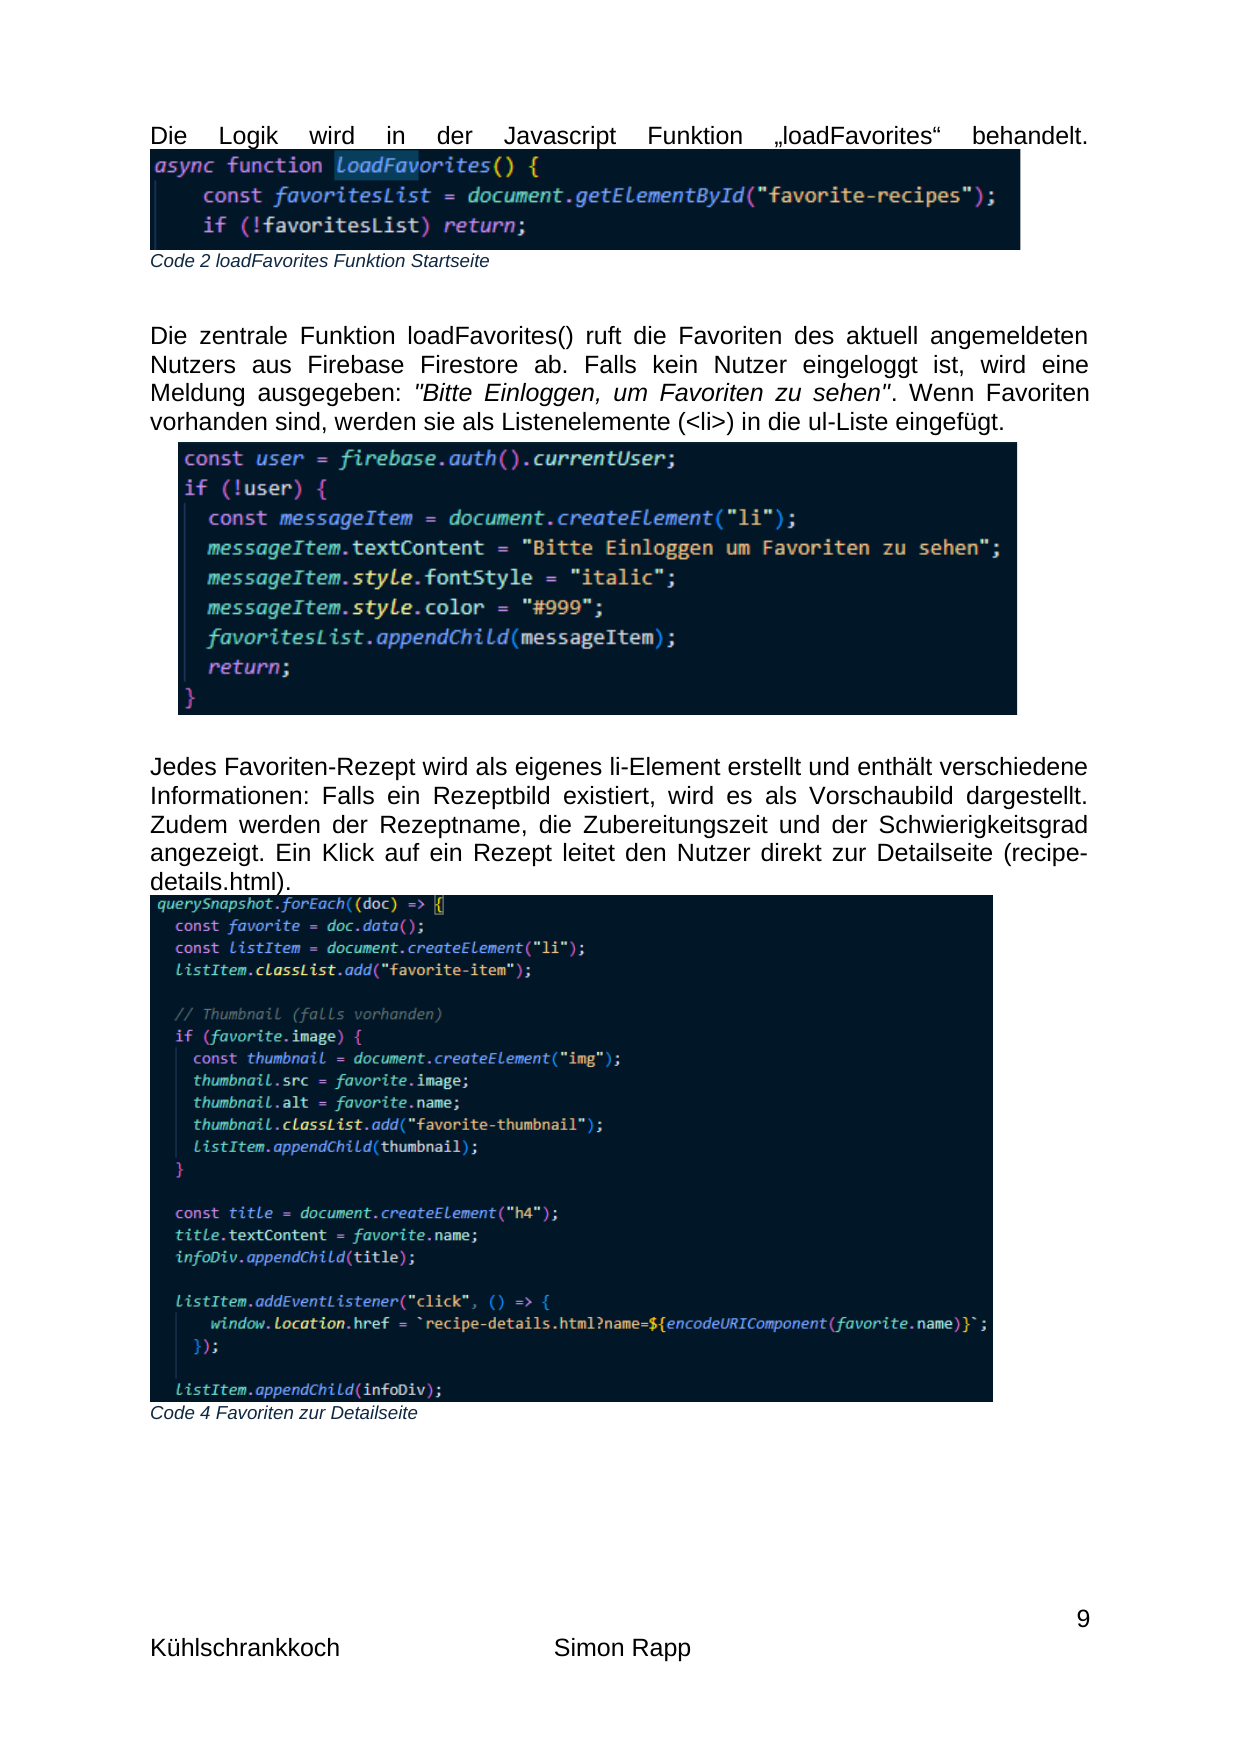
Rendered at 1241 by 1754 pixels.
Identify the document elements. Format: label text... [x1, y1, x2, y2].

text Code 4 Favoriten zur Detailseite [150, 1402, 1090, 1424]
text Jedes Favoriten-Rezept wird als eigenes li-Element erstellt und enthält verschiedene Informationen: Falls ein Rezeptbild existiert, wird es als Vorschaubild dargestellt. Zudem werden der Rezeptname, die Zubereitungszeit und der Schwierigkeitsgrad angezeigt. Ein Klick auf ein Rezept leitet den Nutzer direkt zur Detailseite (recipe-details.html). [150, 752, 1090, 896]
text Code 2 loadFavorites Funktion Startseite [150, 250, 1090, 271]
text Die zentrale Funktion loadFavorites() ruft die Favoriten des aktuell angemeldeten Nutzers aus Firebase Firestore ab. Falls kein Nutzer eingeloggt ist, wird eine Meldung ausgegeben: "Bitte Einloggen, um Favoriten zu sehen". Wenn Favoriten vorhanden sind, werden sie als Listenelemente (<li>) in die ul-Liste eingefügt. [150, 321, 1090, 436]
text Die Logik wird in der Javascript Funktion „loadFavorites“ behandelt. [150, 121, 1090, 250]
